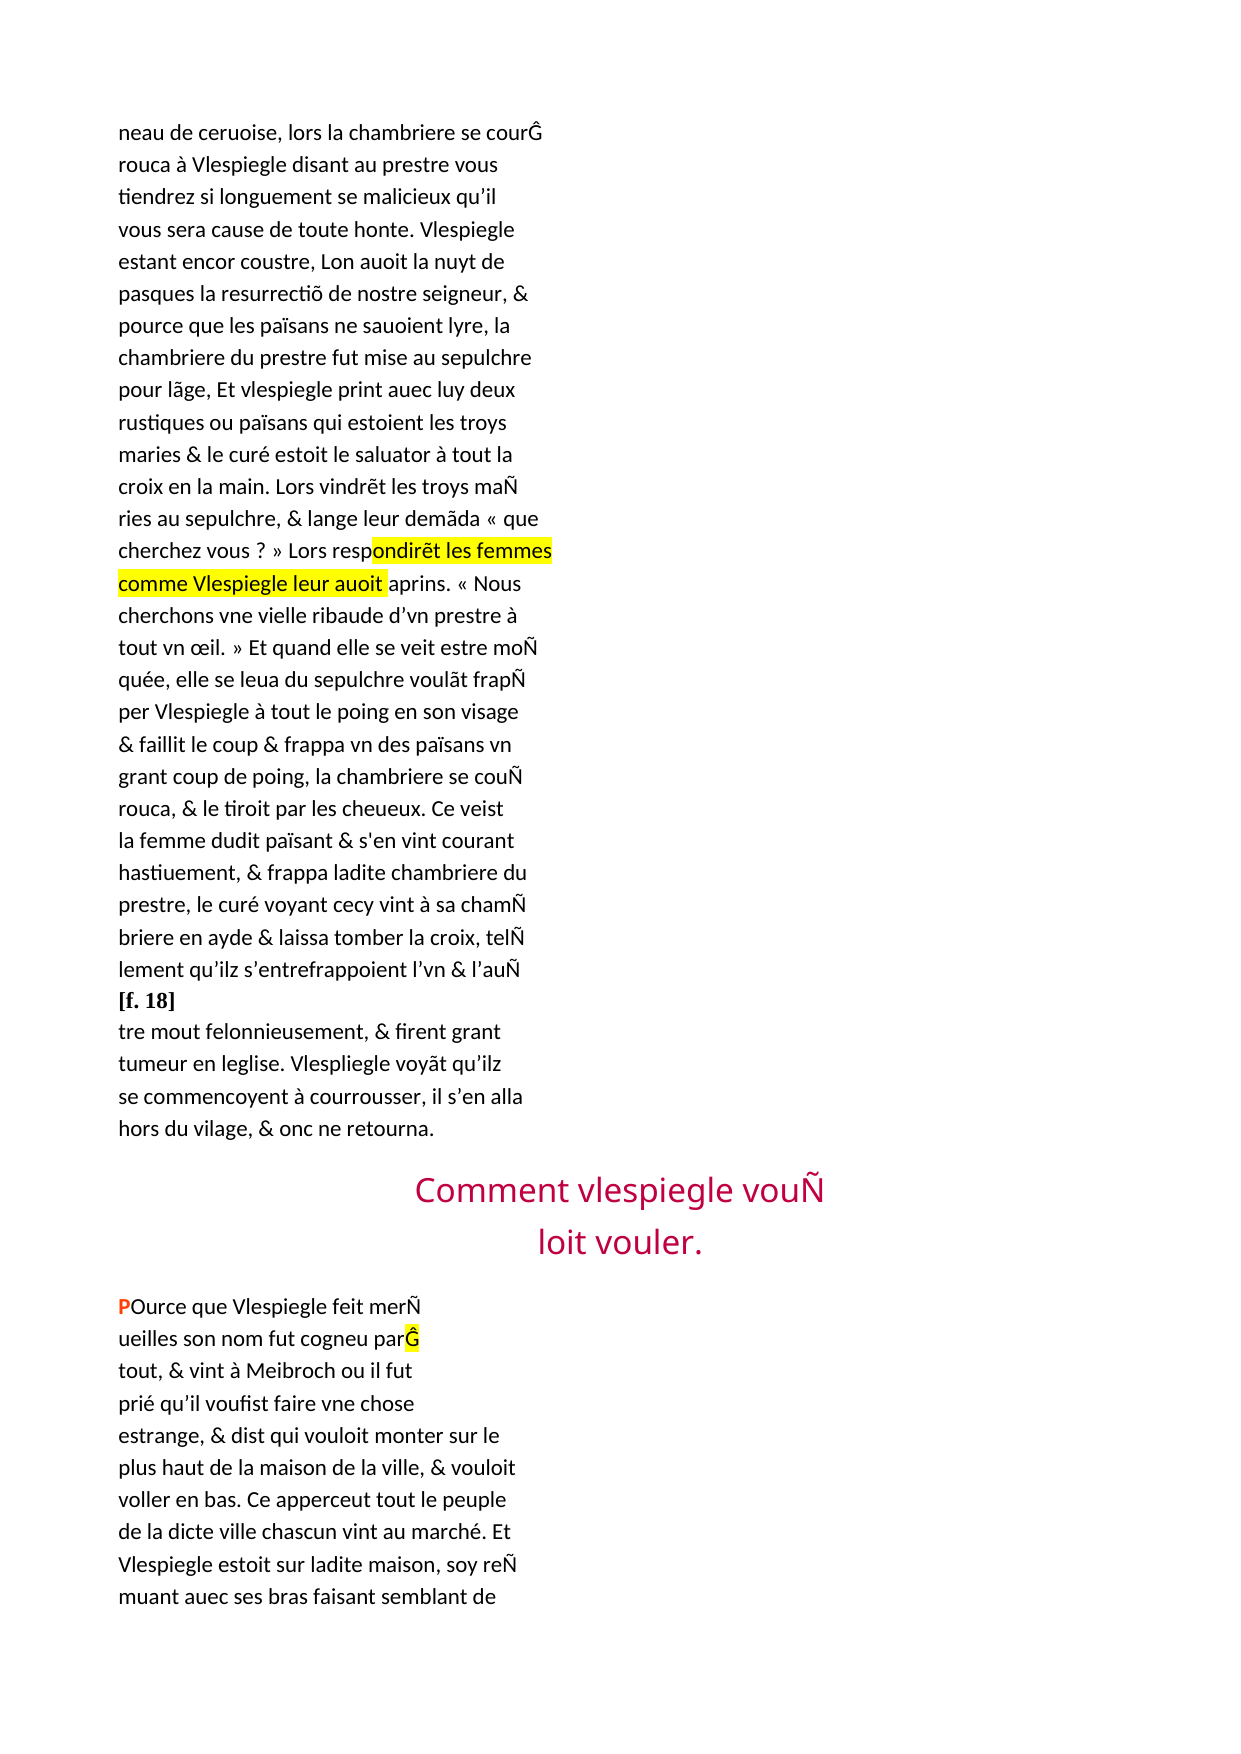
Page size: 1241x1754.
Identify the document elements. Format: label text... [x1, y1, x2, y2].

text neau de ceruoise, lors la chambriere se courĜ rouca à Vlespiegle disant au prestre vous tiendrez si longuement se malicieux qu’il vous sera cause de toute honte. Vlespiegle estant encor coustre, Lon auoit la nuyt de pasques la resurrectiõ de nostre seigneur, & pource que les païsans ne sauoient lyre, la chambriere du prestre fut mise au sepulchre pour lãge, Et vlespiegle print auec luy deux rustiques ou païsans qui estoient les troys maries & le curé estoit le saluator à tout la croix en la main. Lors vindrẽt les troys maÑ ries au sepulchre, & lange leur demãda « que cherchez vous ? » Lors respondirẽt les femmes comme Vlespiegle leur auoit aprins. « Nous cherchons vne vielle ribaude d’vn prestre à tout vn œil. » Et quand elle se veit estre moÑ quée, elle se leua du sepulchre voulãt frapÑ per Vlespiegle à tout le poing en son visage & faillit le coup & frappa vn des païsans vn grant coup de poing, la chambriere se couÑ rouca, & le tiroit par les cheueux. Ce veist la femme dudit païsant & s'en vint courant hastiuement, & frappa ladite chambriere du prestre, le curé voyant cecy vint à sa chamÑ briere en ayde & laissa tomber la croix, telÑ lement qu’ilz s’entrefrappoient l’vn & l’auÑ [f. 18] tre mout felonnieusement, & firent grant tumeur en leglise. Vlespliegle voyãt qu’ilz se commencoyent à courrousser, il s’en alla hors du vilage, & onc ne retourna. [118, 118, 1122, 1142]
text Comment vlespiegle vouÑ loit vouler. [118, 1167, 1122, 1264]
text POurce que Vlespiegle feit merÑ ueilles son nom fut cogneu parĜ tout, & vint à Meibroch ou il fut prié qu’il voufist faire vne chose estrange, & dist qui vouloit monter sur le plus haut de la maison de la ville, & vouloit voller en bas. Ce apperceut tout le peuple de la dicte ville chascun vint au marché. Et Vlespiegle estoit sur ladite maison, soy reÑ muant auec ses bras faisant semblant de [118, 1292, 1122, 1610]
